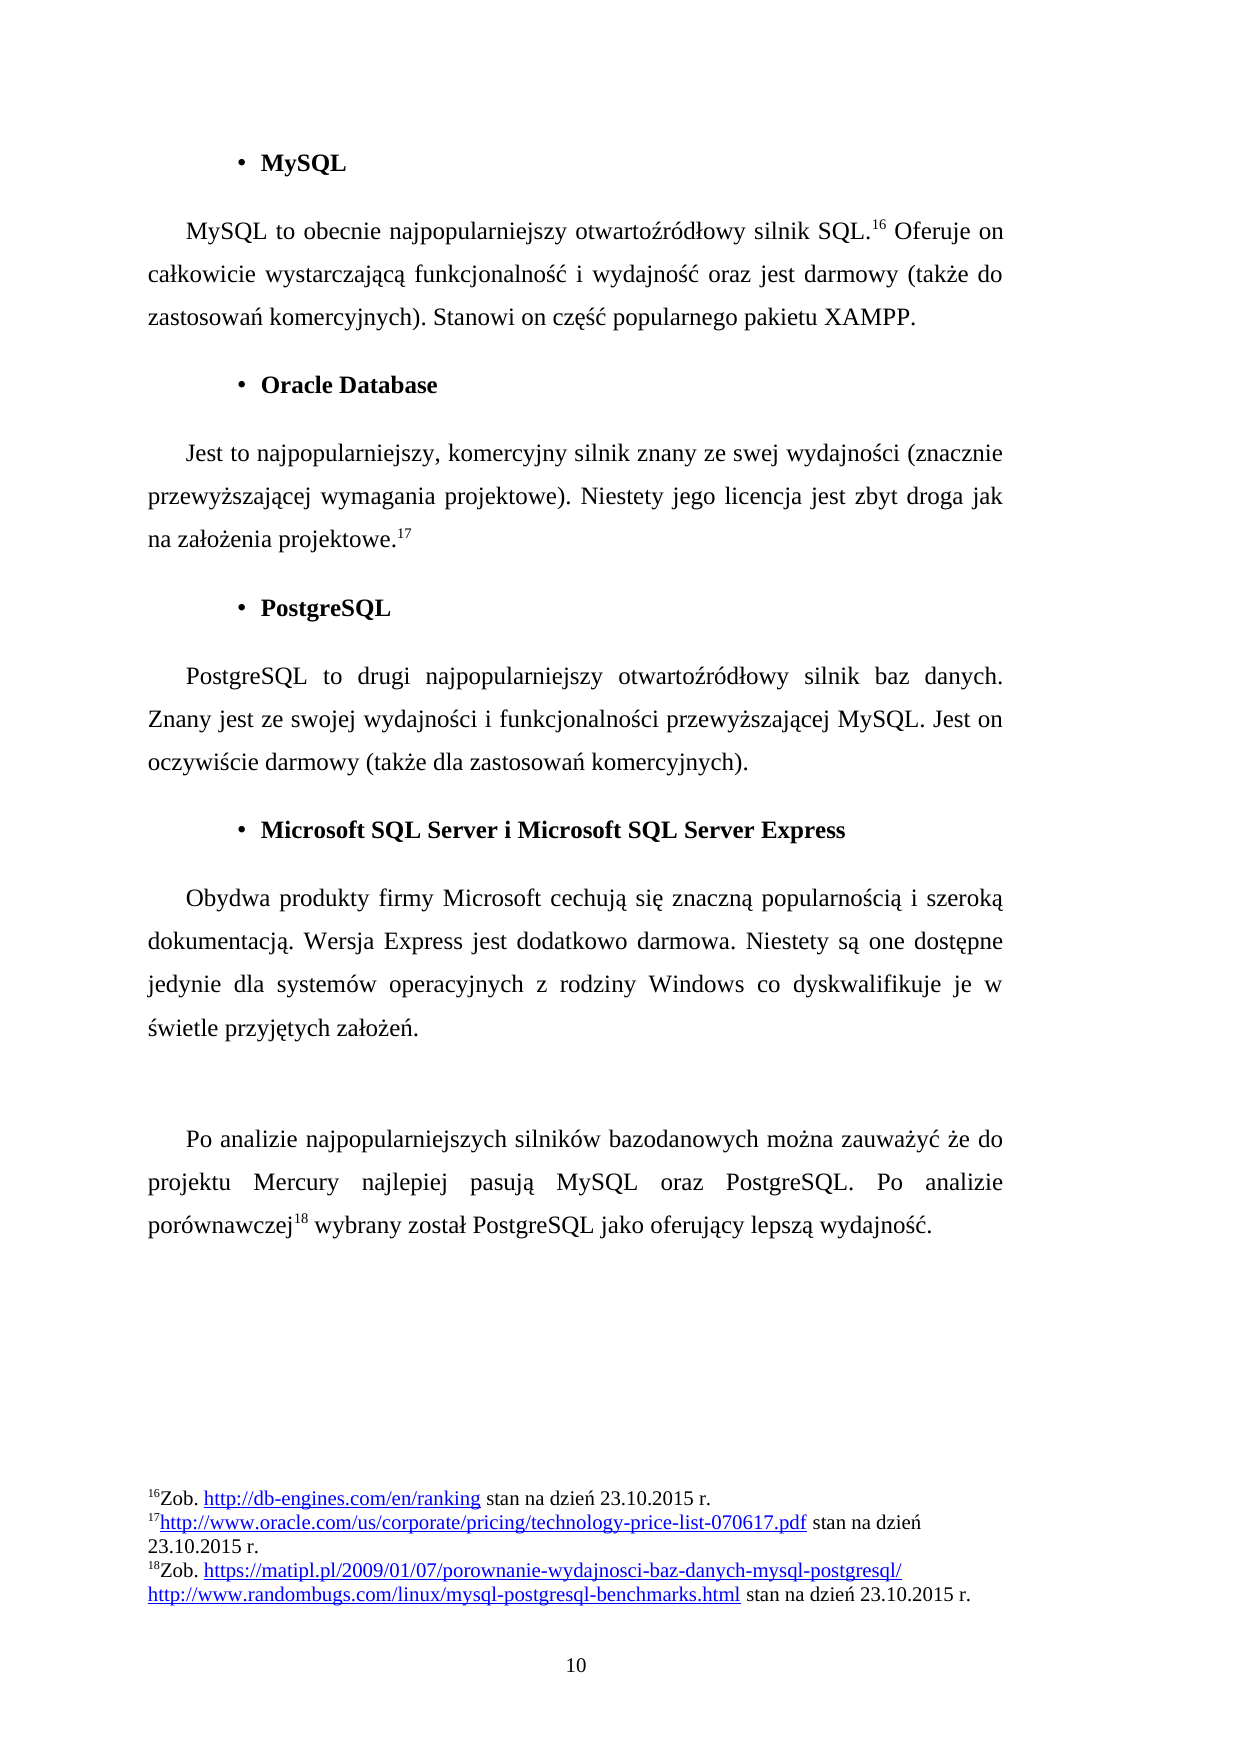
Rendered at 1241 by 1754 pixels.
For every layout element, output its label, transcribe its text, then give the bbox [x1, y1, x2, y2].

text Po analizie najpopularniejszych silników bazodanowych można zauważyć że do projektu Mercury najlepiej pasują MySQL oraz PostgreSQL. Po analizie porównawczej wybrany został PostgreSQL jako oferujący lepszą wydajność. [148, 1124, 1004, 1239]
text Zob. https://matipl.pl/2009/01/07/porownanie-wydajnosci-baz-danych-mysql-postgresql/ [148, 1558, 1004, 1582]
text http://www.oracle.com/us/corporate/pricing/technology-price-list-070617.pdf stan na dzień 23.10.2015 r. [148, 1510, 1004, 1558]
subtitle Microsoft SQL Server i Microsoft SQL Server Express [237, 815, 1004, 844]
text http://www.randombugs.com/linux/mysql-postgresql-benchmarks.html stan na dzień 23.10.2015 r. [148, 1582, 1004, 1606]
text Zob. http://db-engines.com/en/ranking stan na dzień 23.10.2015 r. [148, 1486, 1004, 1510]
subtitle Oracle Database [237, 370, 1004, 399]
text Obydwa produkty firmy Microsoft cechują się znaczną popularnością i szeroką dokumentacją. Wersja Express jest dodatkowo darmowa. Niestety są one dostępne jedynie dla systemów operacyjnych z rodziny Windows co dyskwalifikuje je w świetle przyjętych założeń. [148, 883, 1004, 1041]
subtitle PostgreSQL [237, 593, 1004, 621]
text MySQL to obecnie najpopularniejszy otwartoźródłowy silnik SQL. Oferuje on całkowicie wystarczającą funkcjonalność i wydajność oraz jest darmowy (także do zastosowań komercyjnych). Stanowi on część popularnego pakietu XAMPP. [148, 216, 1004, 331]
text Jest to najpopularniejszy, komercyjny silnik znany ze swej wydajności (znacznie przewyższającej wymagania projektowe). Niestety jego licencja jest zbyt droga jak na założenia projektowe. [148, 438, 1004, 553]
subtitle MySQL [237, 148, 1004, 176]
text PostgreSQL to drugi najpopularniejszy otwartoźródłowy silnik baz danych. Znany jest ze swojej wydajności i funkcjonalności przewyższającej MySQL. Jest on oczywiście darmowy (także dla zastosowań komercyjnych). [148, 661, 1004, 776]
